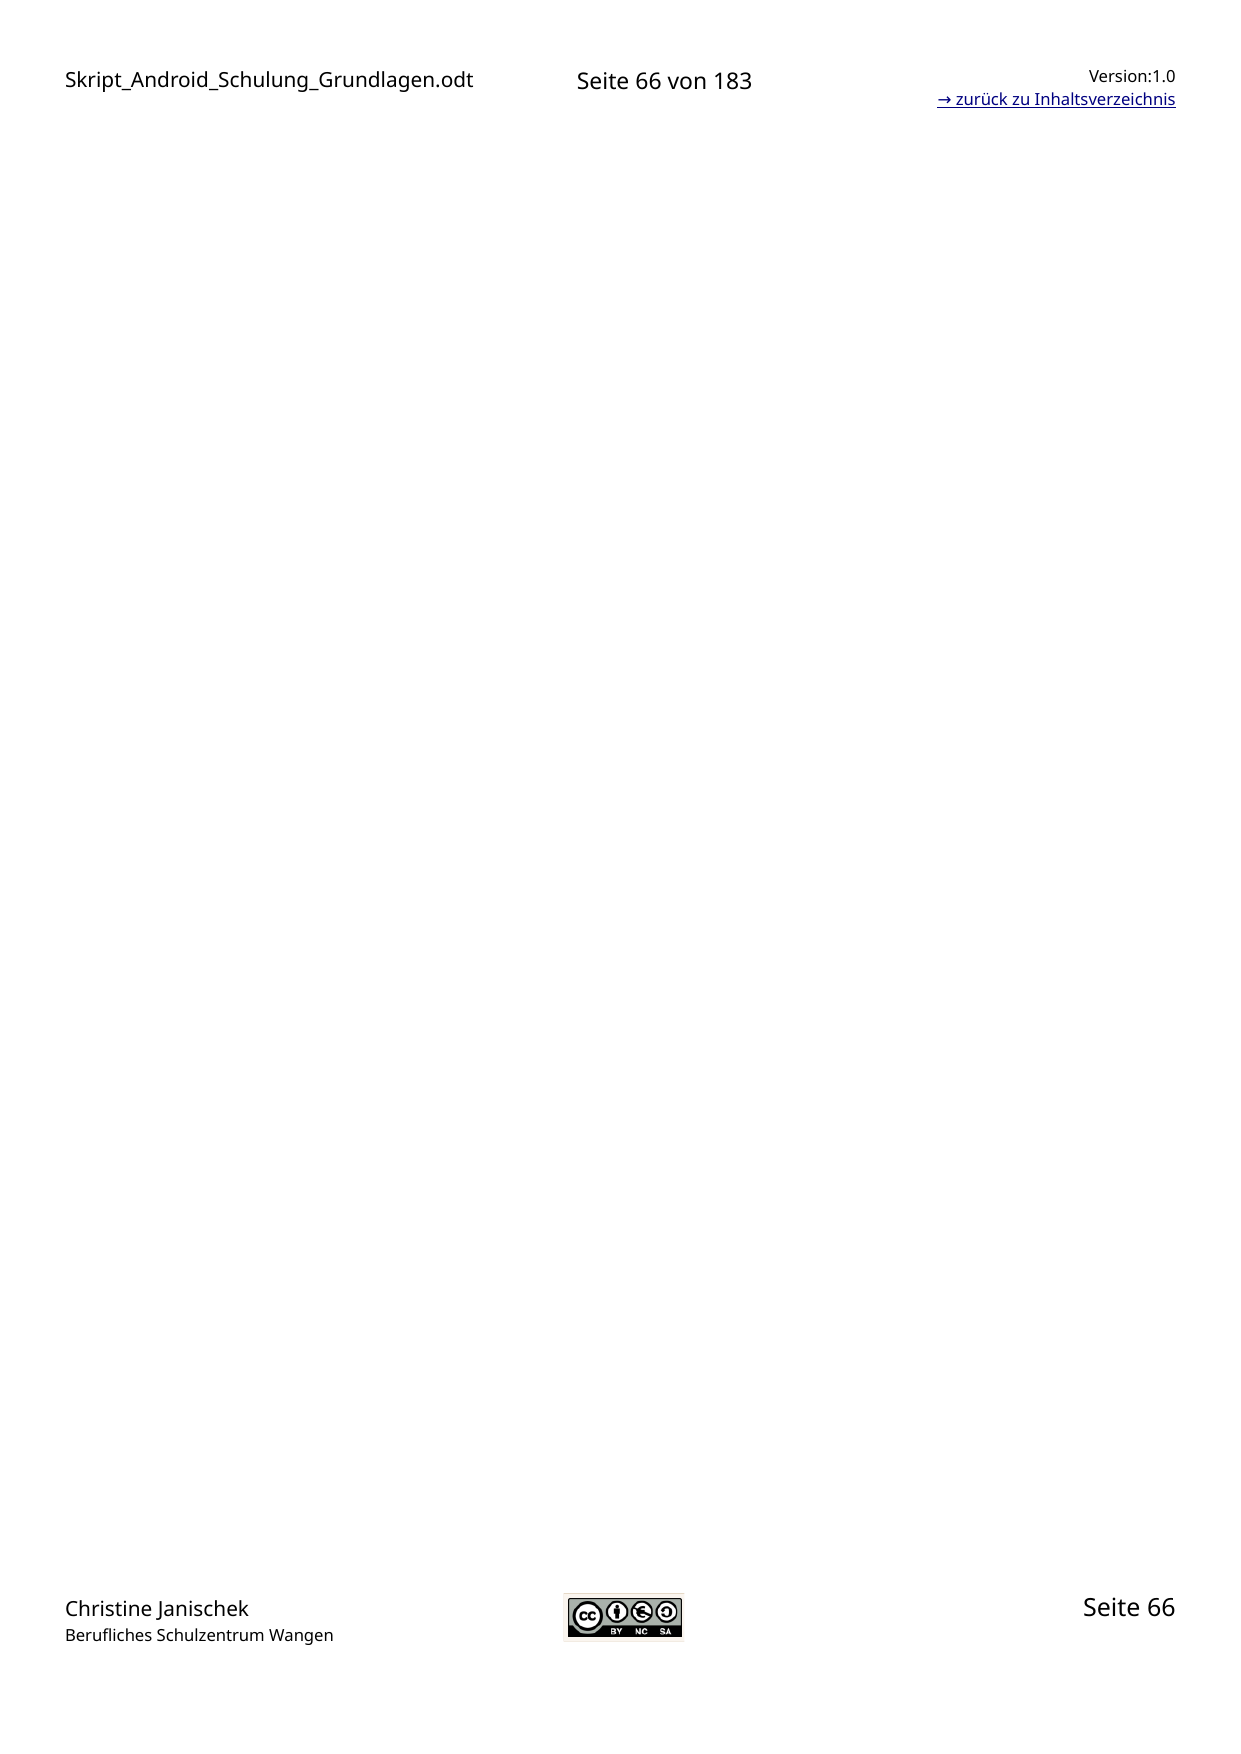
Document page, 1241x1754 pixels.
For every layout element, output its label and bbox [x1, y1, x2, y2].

picture [563, 1592, 685, 1642]
